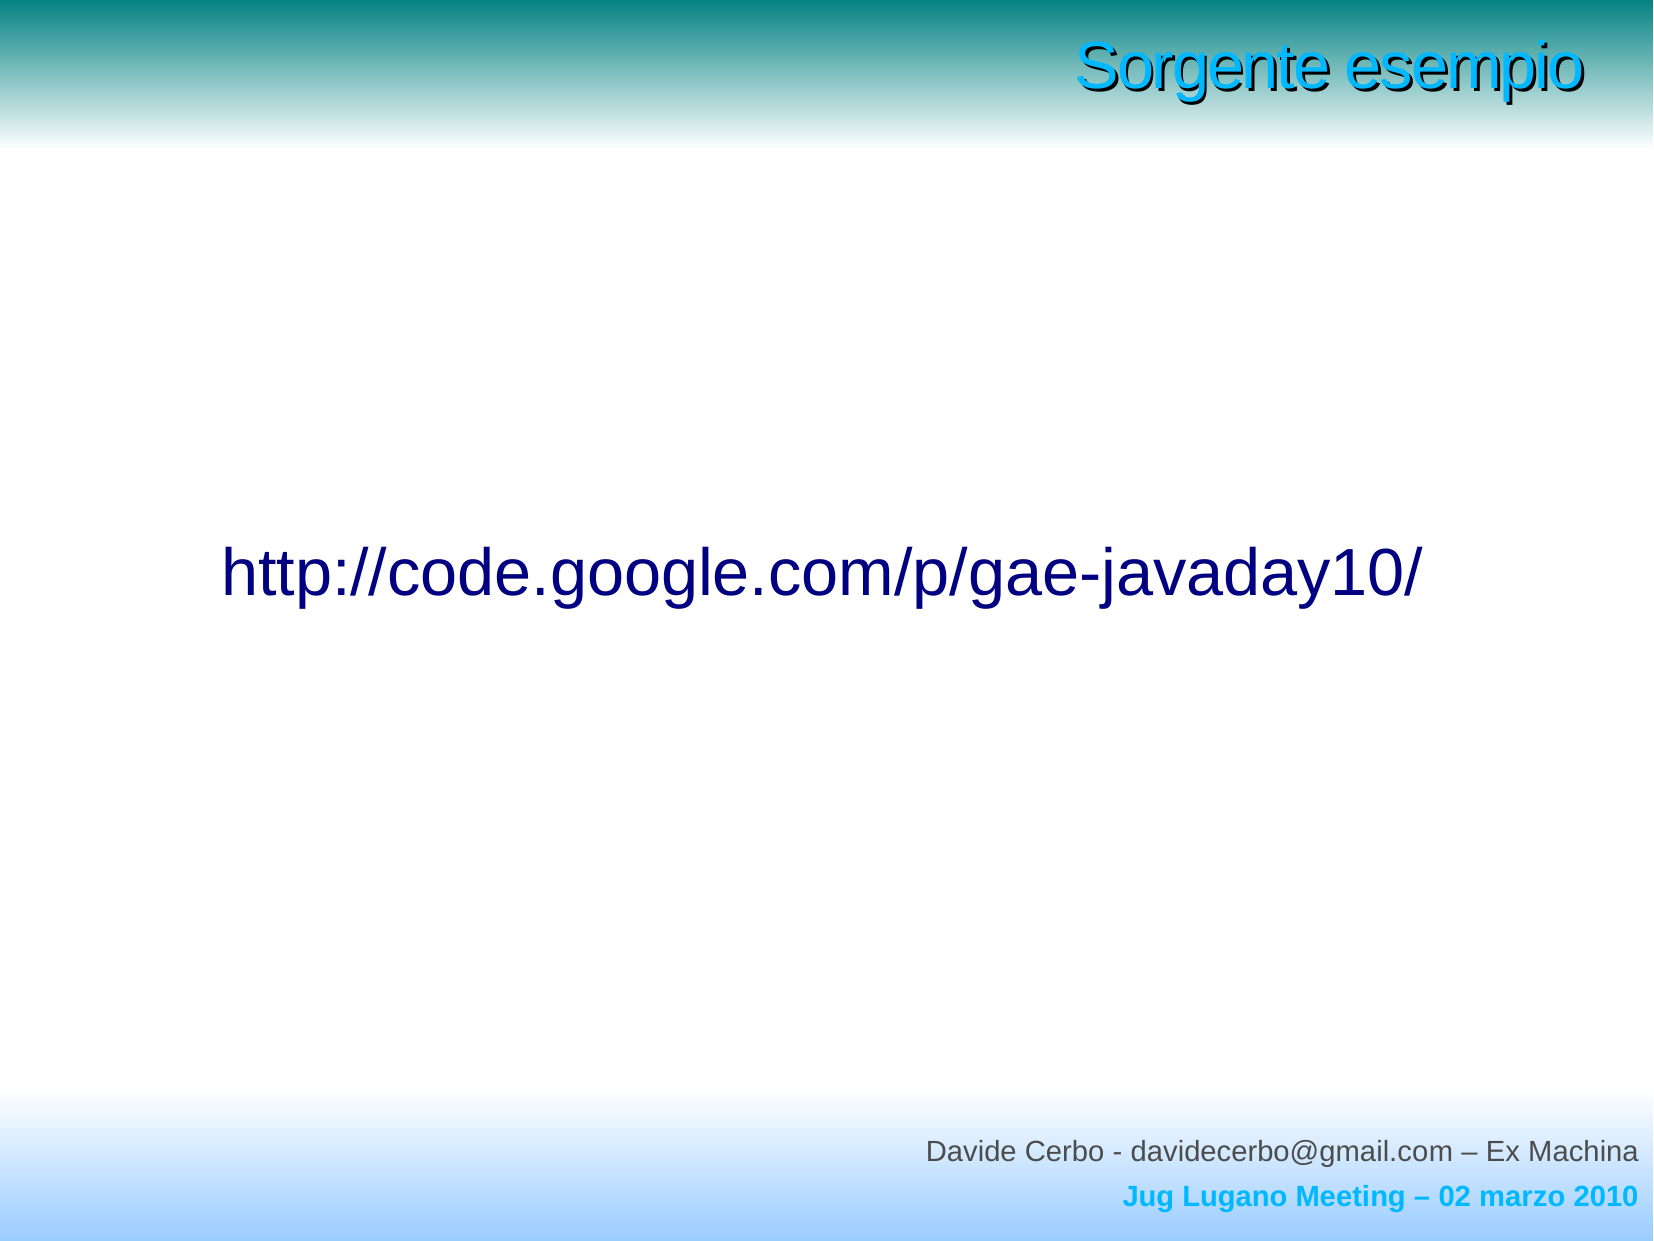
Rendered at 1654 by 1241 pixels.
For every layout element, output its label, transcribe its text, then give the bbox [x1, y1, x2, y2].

subtitle http://code.google.com/p/gae-javaday10/ [52, 200, 1594, 1020]
title Sorgente esempio [108, 7, 1585, 124]
